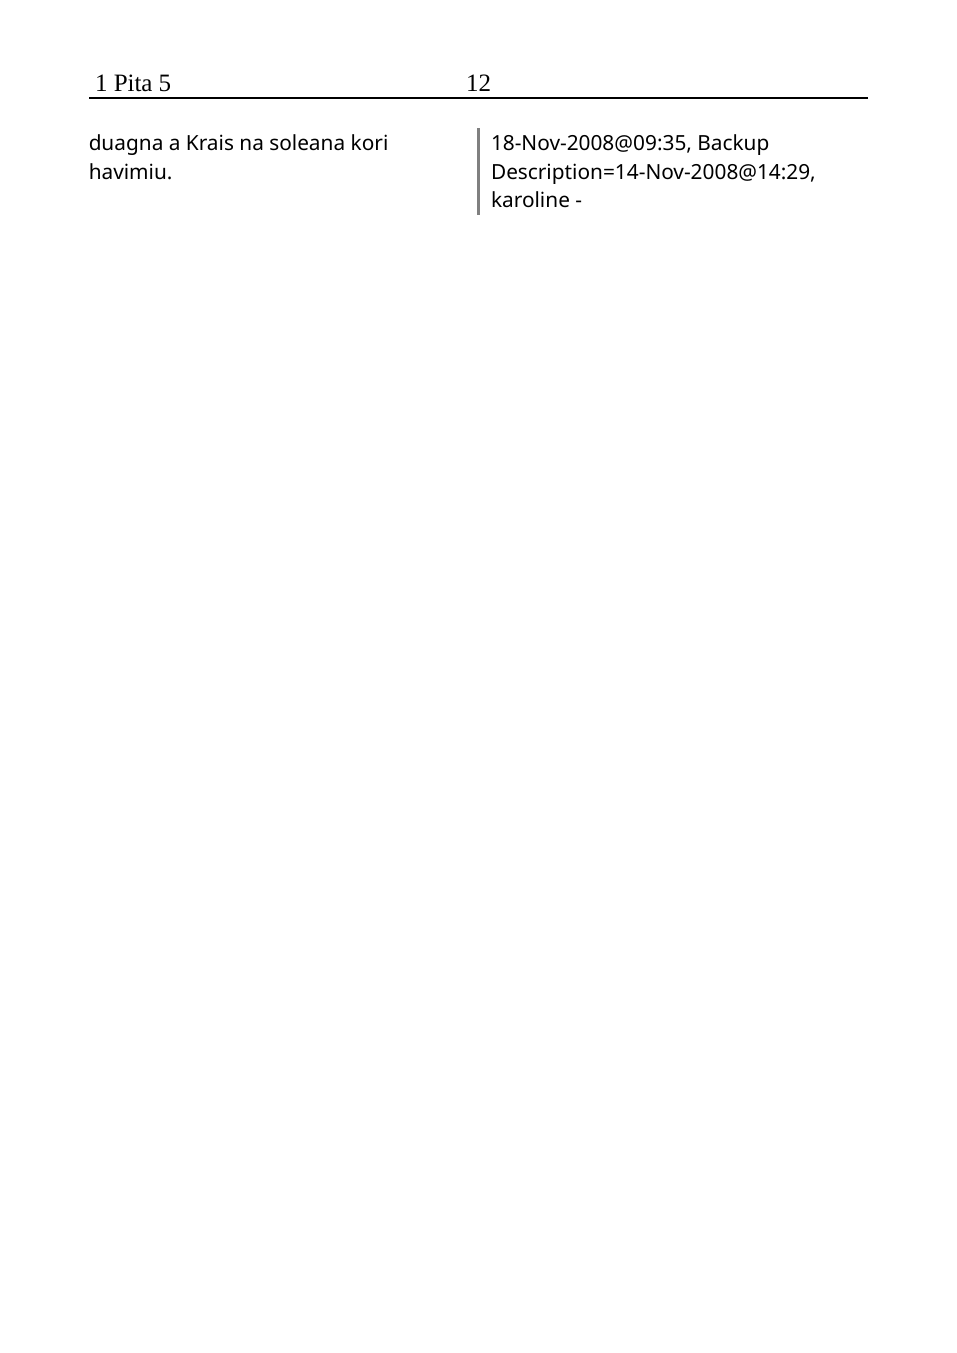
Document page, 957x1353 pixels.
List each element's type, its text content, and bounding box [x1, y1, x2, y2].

text 18-Nov-2008@09:35, Backup Description=14-Nov-2008@14:29, karoline - [491, 128, 868, 214]
text duagna a Krais na soleana kori havimiu. [88, 128, 466, 185]
